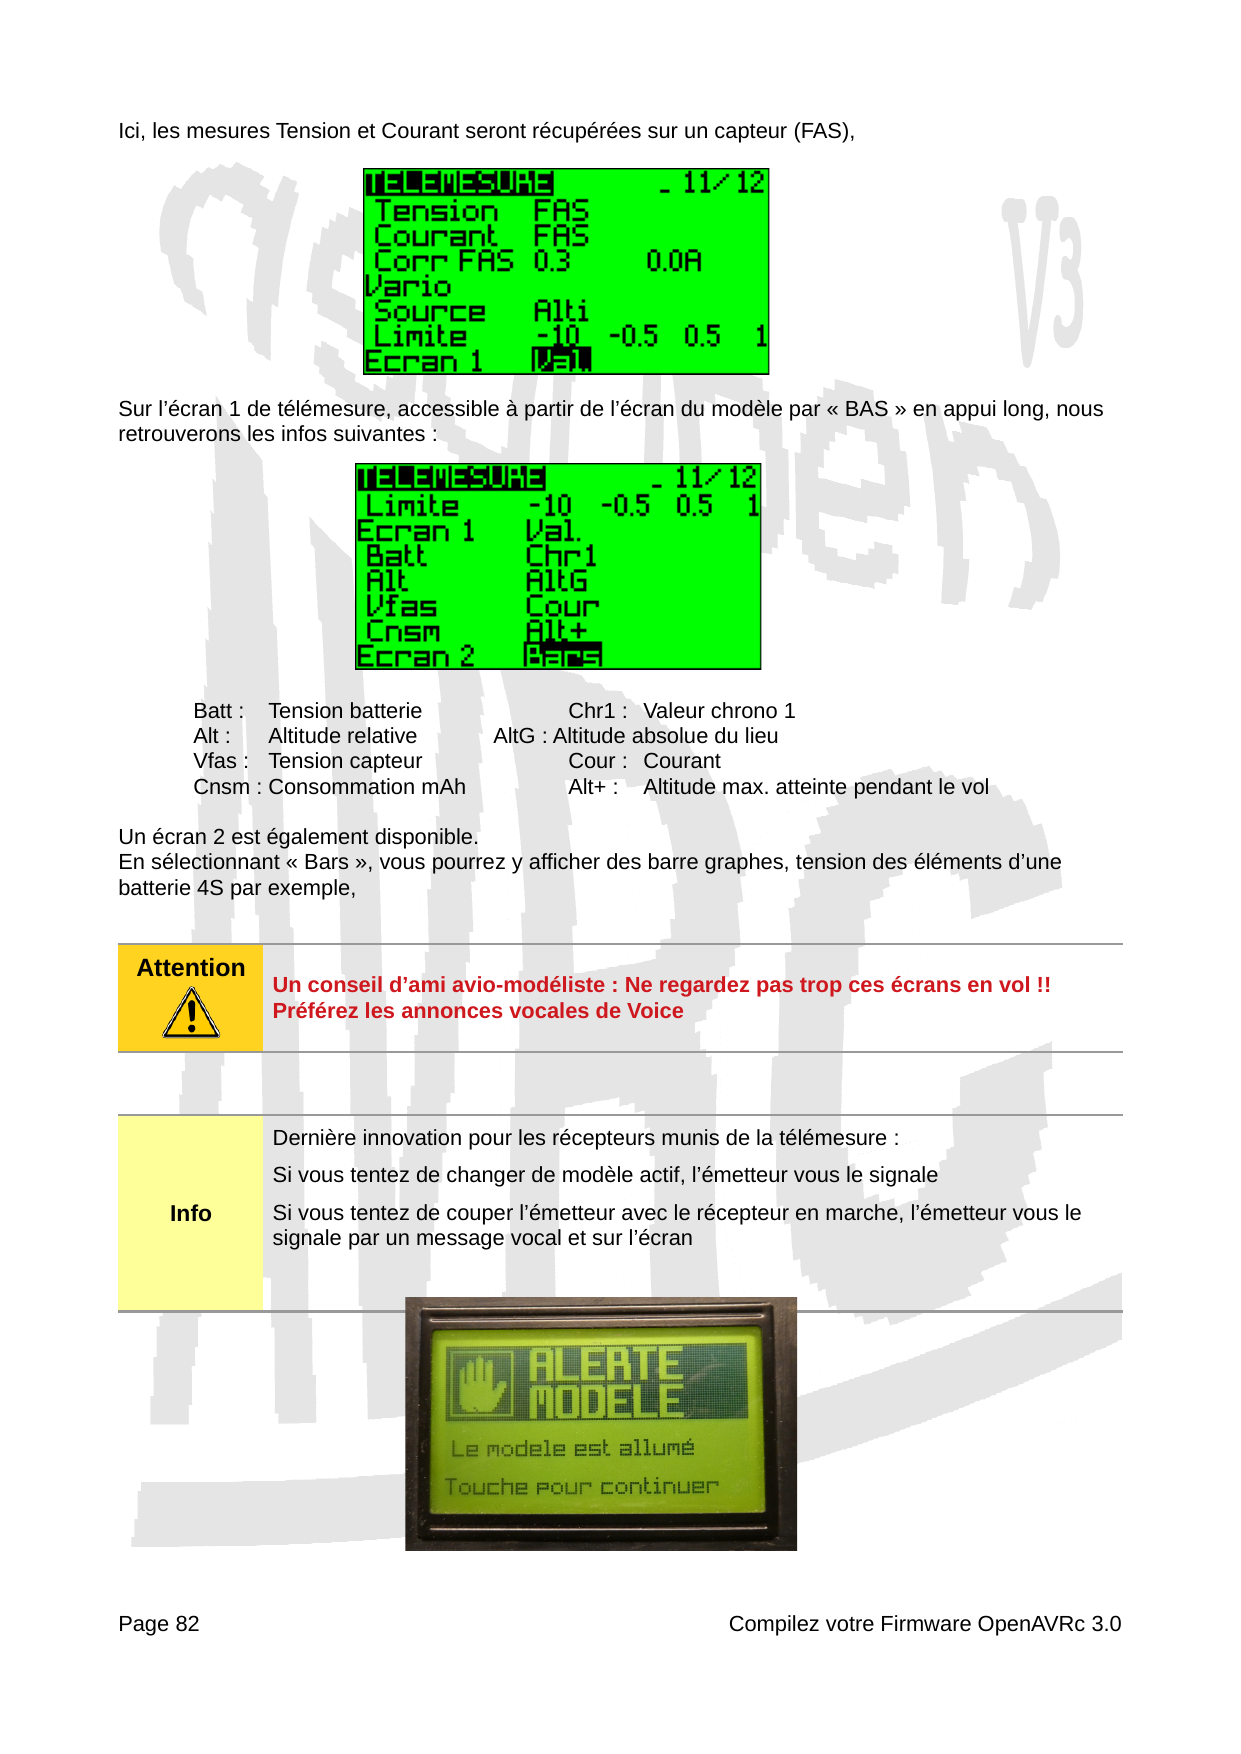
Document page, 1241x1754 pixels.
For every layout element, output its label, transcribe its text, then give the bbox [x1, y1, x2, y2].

text Un écran 2 est également disponible. [118, 824, 1122, 849]
table_header Un conseil d’ami avio-modéliste : Ne regardez pas trop ces écrans en vol !! Préférez les annonces vocales de Voice [264, 945, 1122, 1051]
text Ici, les mesures Tension et Courant seront récupérées sur un capteur (FAS), [118, 118, 1122, 143]
picture [363, 168, 770, 375]
picture [405, 1297, 798, 1551]
picture [158, 982, 224, 1042]
table_header Dernière innovation pour les récepteurs munis de la télémesure : Si vous tentez de changer de modèle actif, l’émetteur vous le signale Si vous tentez de couper l’émetteur avec le récepteur en marche, l’émetteur vous le signale par un message vocal et sur l’écran [264, 1116, 1122, 1310]
text En sélectionnant « Bars », vous pourrez y afficher des barre graphes, tension des éléments d’une batterie 4S par exemple, [118, 849, 1122, 899]
table_header Attention [118, 945, 263, 1051]
text Cnsm : Consommation mAh Alt+ : Altitude max. atteinte pendant le vol [118, 773, 1122, 799]
text Batt : Tension batterie Chr1 : Valeur chrono 1 [118, 698, 1122, 723]
table_header Info [118, 1116, 263, 1310]
text Alt : Altitude relative AltG : Altitude absolue du lieu [118, 723, 1122, 748]
text Vfas : Tension capteur Cour : Courant [118, 748, 1122, 773]
text Sur l’écran 1 de télémesure, accessible à partir de l’écran du modèle par « BAS » en appui long, nous retrouverons les infos suivantes : [118, 395, 1122, 446]
picture [355, 463, 762, 670]
